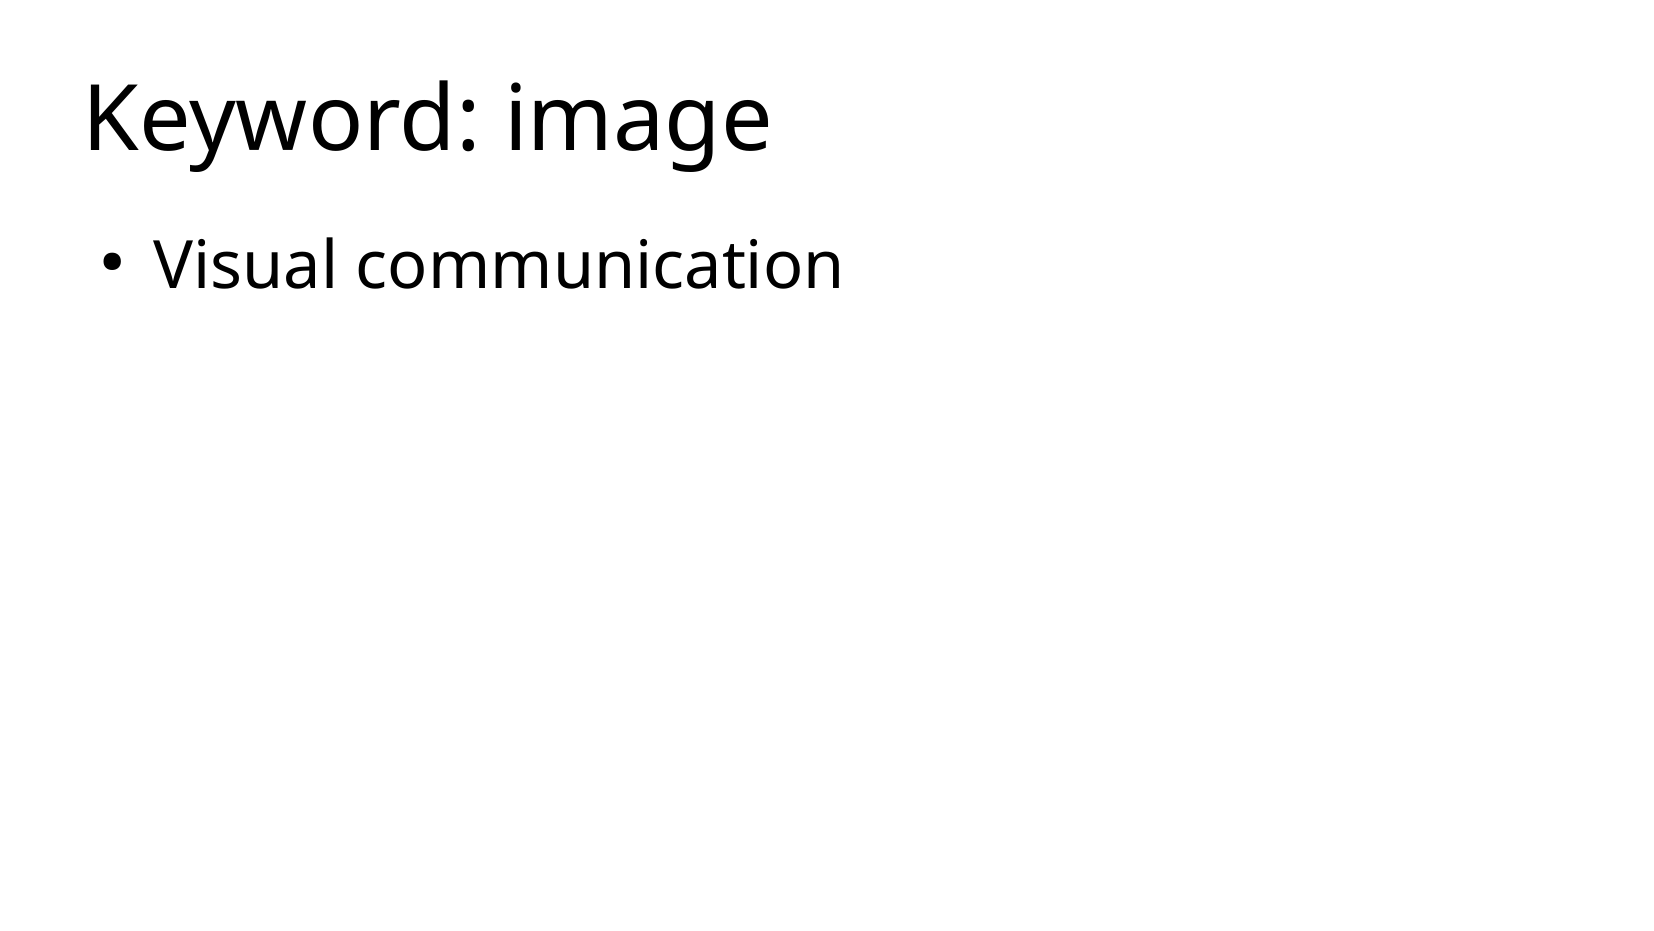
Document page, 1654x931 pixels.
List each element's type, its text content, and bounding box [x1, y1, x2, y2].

list Visual communication [82, 217, 1571, 758]
title Keyword: image [82, 37, 1571, 193]
